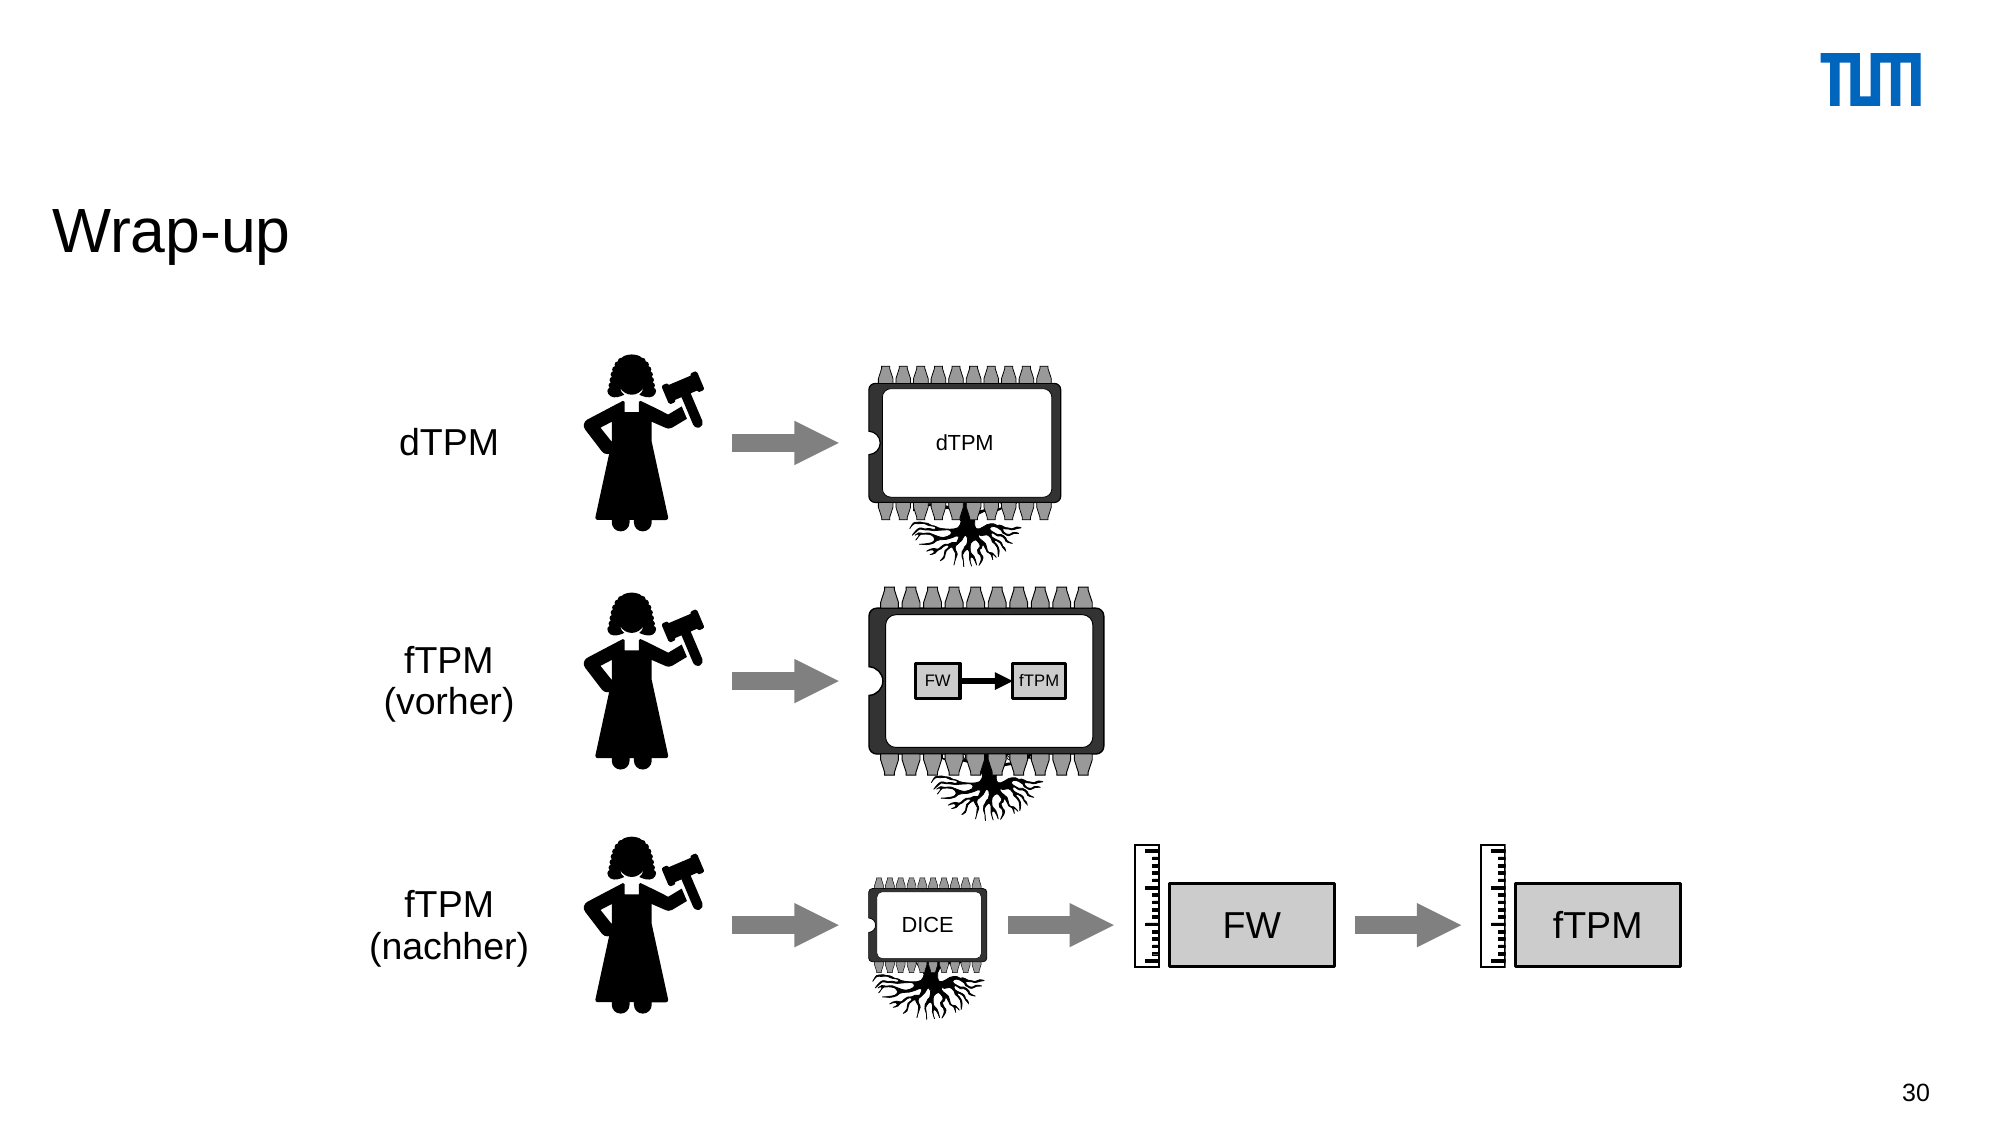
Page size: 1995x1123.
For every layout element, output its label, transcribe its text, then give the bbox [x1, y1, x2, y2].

picture [555, 354, 733, 532]
text_box fTPM [1012, 663, 1066, 699]
picture [868, 877, 988, 1020]
text_box FW [1169, 883, 1335, 967]
picture [1134, 844, 1160, 968]
picture [555, 836, 733, 1014]
picture [868, 365, 1062, 567]
picture [555, 592, 733, 770]
text_box dTPM [384, 414, 514, 472]
picture [868, 586, 1105, 821]
text_box fTPM (vorher) [368, 631, 530, 731]
text_box fTPM (nachher) [354, 875, 544, 975]
title Wrap-up [52, 195, 1453, 266]
text_box fTPM [1515, 883, 1681, 967]
picture [1479, 844, 1506, 968]
text_box FW [915, 663, 961, 699]
